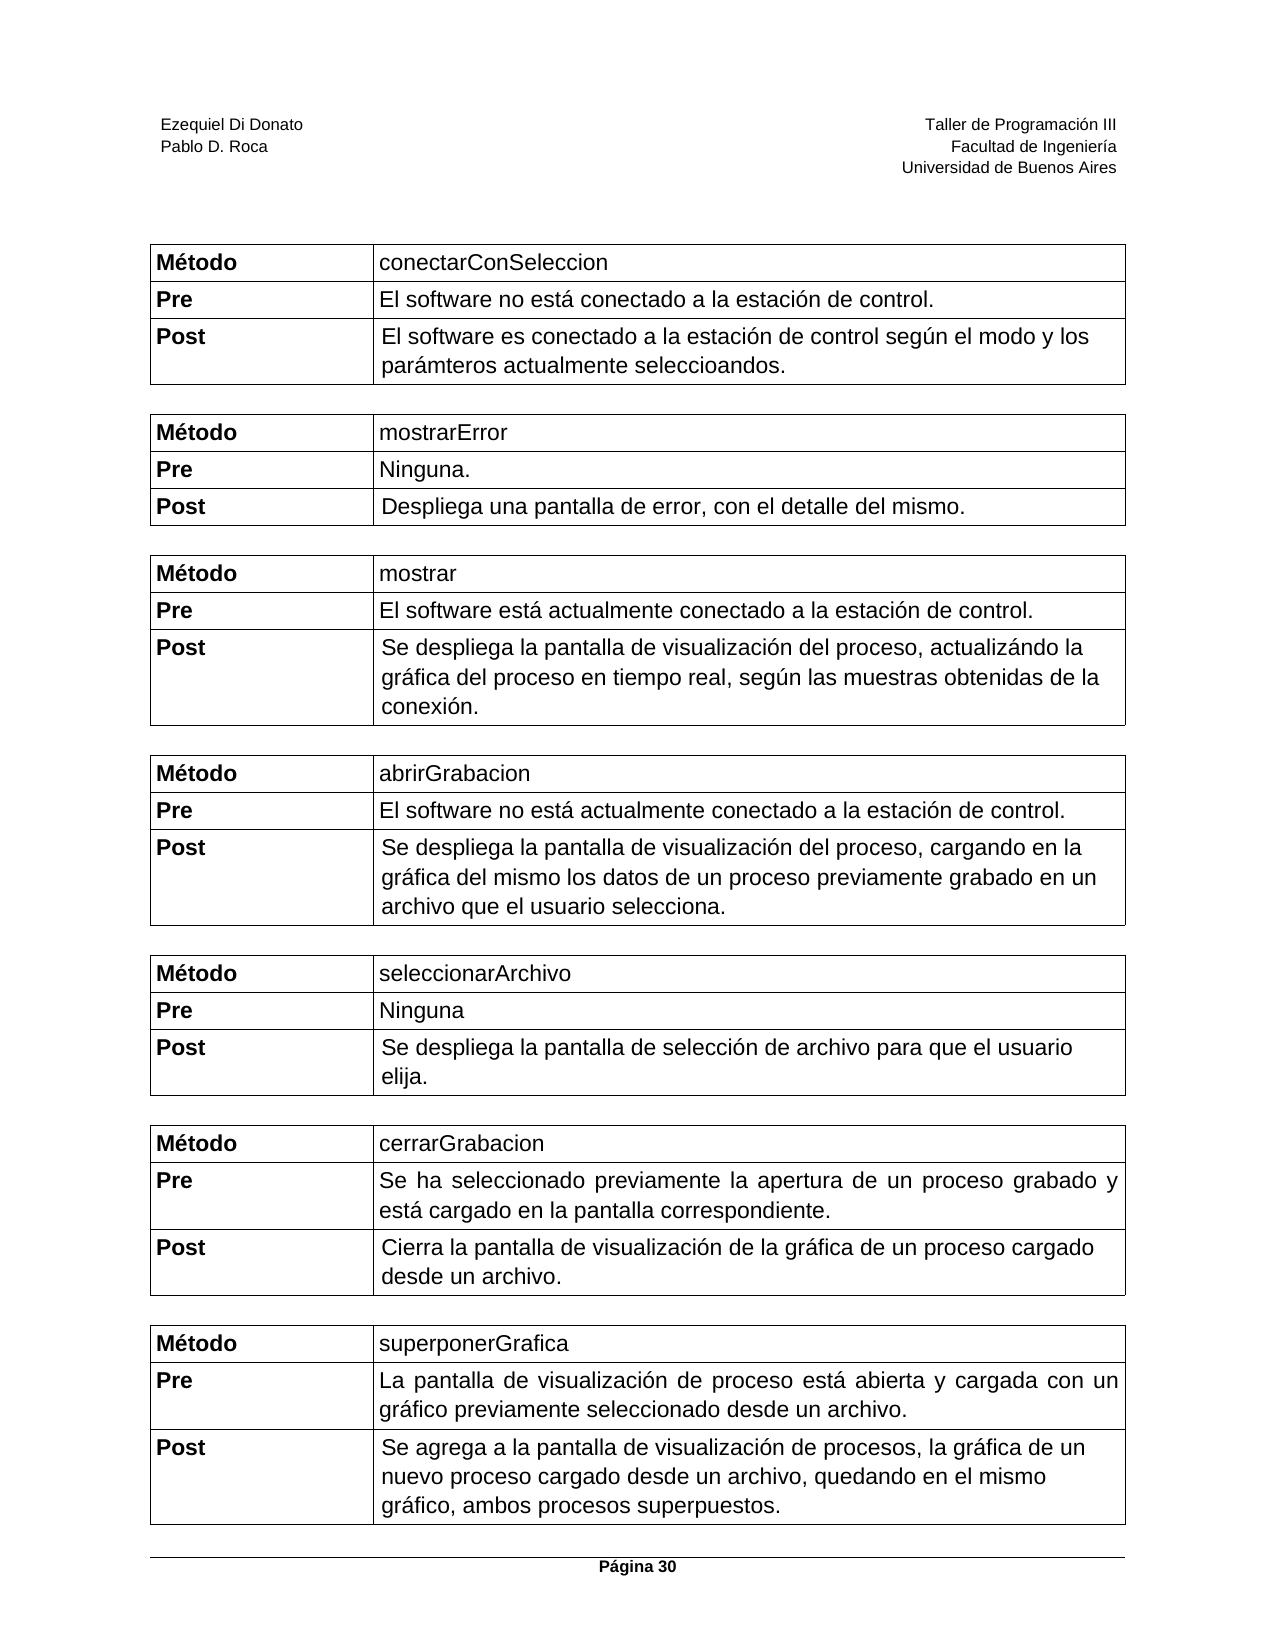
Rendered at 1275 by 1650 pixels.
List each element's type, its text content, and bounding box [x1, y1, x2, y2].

table_cell El software no está actualmente conectado a la estación de control. [374, 793, 1125, 829]
table_cell Se ha seleccionado previamente la apertura de un proceso grabado y está cargado en la pantalla correspondiente. [374, 1163, 1125, 1229]
table_header Método [151, 1126, 373, 1162]
table_cell El software no está conectado a la estación de control. [374, 282, 1125, 318]
table_header Método [151, 245, 373, 281]
table_header conectarConSeleccion [374, 245, 1125, 281]
table_cell Se agrega a la pantalla de visualización de procesos, la gráfica de un nuevo proceso cargado desde un archivo, quedando en el mismo gráfico, ambos procesos superpuestos. [374, 1430, 1125, 1524]
table_cell Pre [151, 793, 373, 829]
table_cell La pantalla de visualización de proceso está abierta y cargada con un gráfico previamente seleccionado desde un archivo. [374, 1363, 1125, 1428]
table_cell Pre [151, 1363, 373, 1428]
table_cell Post [151, 1030, 373, 1095]
table_header cerrarGrabacion [374, 1126, 1125, 1162]
table_cell Ninguna. [374, 452, 1125, 488]
table_cell Ninguna [374, 993, 1125, 1029]
table_cell El software es conectado a la estación de control según el modo y los parámteros actualmente seleccioandos. [374, 319, 1125, 384]
table_header seleccionarArchivo [374, 956, 1125, 992]
table_header abrirGrabacion [374, 756, 1125, 792]
table_header mostrar [374, 556, 1125, 592]
table_cell Post [151, 830, 373, 925]
table_cell Post [151, 1230, 373, 1295]
table_cell Pre [151, 993, 373, 1029]
table_cell Post [151, 489, 373, 525]
table_header mostrarError [374, 415, 1125, 451]
table_header Método [151, 956, 373, 992]
table_cell Pre [151, 282, 373, 318]
table_cell Se despliega la pantalla de selección de archivo para que el usuario elija. [374, 1030, 1125, 1095]
table_header superponerGrafica [374, 1326, 1125, 1362]
table_cell Se despliega la pantalla de visualización del proceso, cargando en la gráfica del mismo los datos de un proceso previamente grabado en un archivo que el usuario selecciona. [374, 830, 1125, 925]
table_cell Pre [151, 593, 373, 629]
table_cell Post [151, 630, 373, 725]
table_cell Se despliega la pantalla de visualización del proceso, actualizándo la gráfica del proceso en tiempo real, según las muestras obtenidas de la conexión. [374, 630, 1125, 725]
table_header Método [151, 415, 373, 451]
table_cell Pre [151, 452, 373, 488]
table_cell Pre [151, 1163, 373, 1229]
table_cell Cierra la pantalla de visualización de la gráfica de un proceso cargado desde un archivo. [374, 1230, 1125, 1295]
table_cell Despliega una pantalla de error, con el detalle del mismo. [374, 489, 1125, 525]
table_header Método [151, 556, 373, 592]
table_header Método [151, 1326, 373, 1362]
table_cell Post [151, 319, 373, 384]
table_header Método [151, 756, 373, 792]
table_cell El software está actualmente conectado a la estación de control. [374, 593, 1125, 629]
table_cell Post [151, 1430, 373, 1524]
